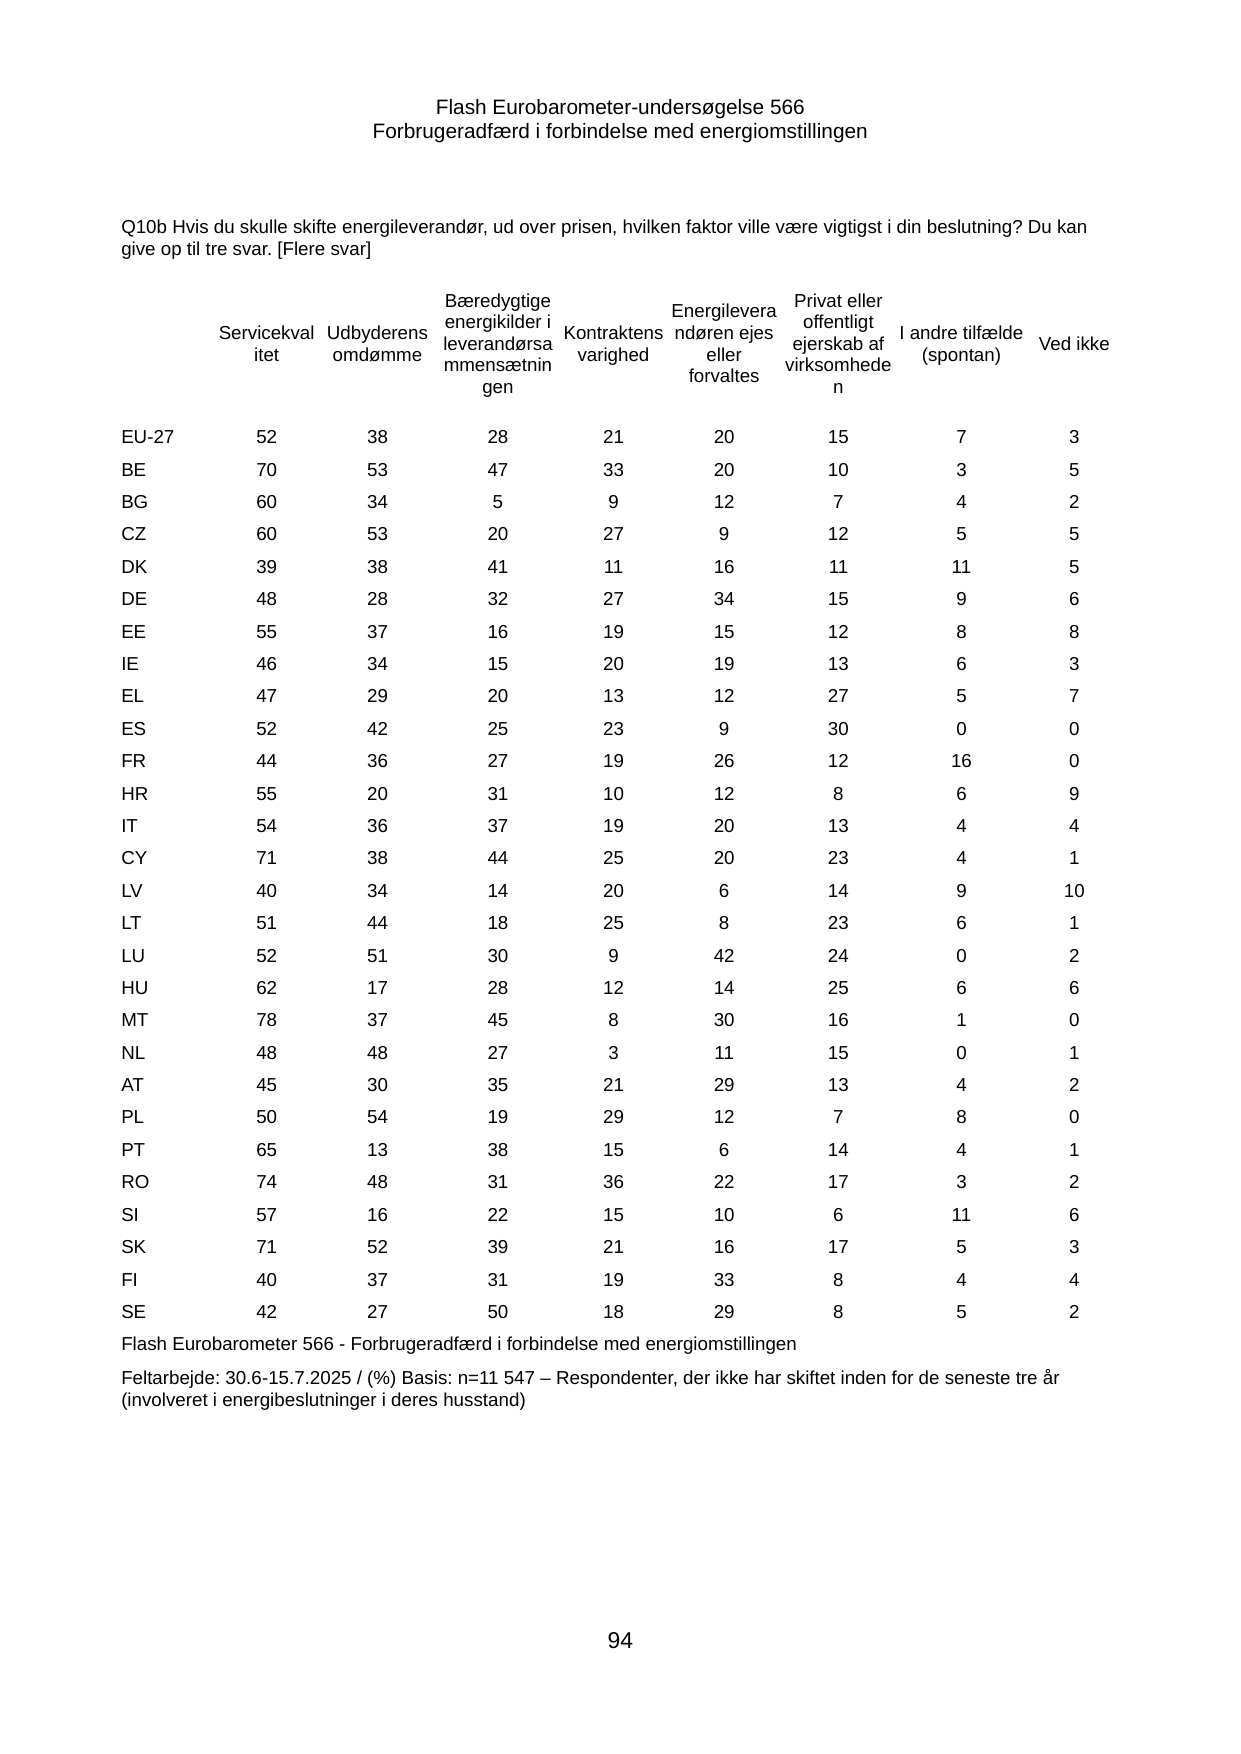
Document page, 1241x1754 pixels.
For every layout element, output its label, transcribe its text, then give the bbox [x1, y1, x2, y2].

table_cell Bæredygtige energikilder i leverandørsammensætningen [437, 266, 559, 421]
table_cell ES [118, 712, 215, 744]
table_cell 30 [780, 712, 896, 744]
table_cell 27 [437, 1036, 559, 1068]
table_cell 4 [896, 485, 1026, 518]
table_cell IE [118, 648, 215, 680]
table_cell 12 [559, 971, 668, 1004]
table_cell 44 [215, 745, 318, 777]
table_cell 5 [896, 518, 1026, 550]
table_cell Udbyderens omdømme [318, 266, 437, 421]
table_cell 19 [437, 1101, 559, 1133]
table_cell 27 [437, 745, 559, 777]
table_cell 6 [668, 874, 780, 907]
table_cell 6 [780, 1198, 896, 1231]
table_cell 14 [668, 971, 780, 1004]
table_cell 71 [215, 842, 318, 874]
table_cell 22 [437, 1198, 559, 1231]
table_cell 31 [437, 1263, 559, 1295]
table_cell 48 [215, 583, 318, 615]
table_cell 71 [215, 1231, 318, 1263]
table_cell 37 [318, 615, 437, 647]
table_cell 15 [559, 1198, 668, 1231]
table_cell Flash Eurobarometer 566 - Forbrugeradfærd i forbindelse med energiomstillingen [118, 1328, 1122, 1360]
table_cell EL [118, 680, 215, 712]
table_cell 28 [318, 583, 437, 615]
table_cell 4 [896, 1263, 1026, 1295]
table_cell 28 [437, 421, 559, 453]
table_cell 1 [1026, 1036, 1122, 1068]
table_cell 37 [437, 809, 559, 842]
table_cell 12 [668, 680, 780, 712]
table_cell 62 [215, 971, 318, 1004]
table_cell 29 [559, 1101, 668, 1133]
table_cell 52 [215, 712, 318, 744]
table_cell 16 [668, 550, 780, 583]
table_cell 20 [437, 680, 559, 712]
table_cell 4 [1026, 809, 1122, 842]
table_cell 38 [318, 421, 437, 453]
table_cell 52 [215, 939, 318, 971]
table_cell Feltarbejde: 30.6-15.7.2025 / (%) Basis: n=11 547 – Respondenter, der ikke har skiftet inden for de seneste tre år (involveret i energibeslutninger i deres husstand) [118, 1360, 1122, 1417]
table_cell 15 [437, 648, 559, 680]
table_cell 31 [437, 777, 559, 809]
table_cell 47 [437, 453, 559, 485]
table_cell 20 [668, 421, 780, 453]
table_cell 1 [1026, 1133, 1122, 1166]
table_cell 5 [896, 680, 1026, 712]
table_cell 30 [668, 1004, 780, 1036]
table_cell 47 [215, 680, 318, 712]
table_cell 34 [318, 485, 437, 518]
table_cell 27 [318, 1295, 437, 1328]
table_cell 11 [559, 550, 668, 583]
table_cell 3 [1026, 421, 1122, 453]
table_cell 26 [668, 745, 780, 777]
table_cell 6 [1026, 583, 1122, 615]
table_cell 48 [318, 1036, 437, 1068]
table_cell 4 [896, 842, 1026, 874]
table_cell 6 [896, 777, 1026, 809]
table_cell EE [118, 615, 215, 647]
table_cell 19 [559, 745, 668, 777]
table_cell 19 [559, 809, 668, 842]
table_cell 52 [318, 1231, 437, 1263]
table_cell 20 [668, 842, 780, 874]
table_cell 2 [1026, 485, 1122, 518]
table_cell 42 [318, 712, 437, 744]
table_cell 45 [437, 1004, 559, 1036]
table_cell 23 [559, 712, 668, 744]
table_cell 13 [780, 1069, 896, 1101]
table_cell 16 [668, 1231, 780, 1263]
table_cell 16 [780, 1004, 896, 1036]
table_cell 25 [780, 971, 896, 1004]
table_cell 30 [437, 939, 559, 971]
table_cell HR [118, 777, 215, 809]
table_cell Energileverandøren ejes eller forvaltes [668, 266, 780, 421]
table_cell 7 [780, 1101, 896, 1133]
table_cell 6 [896, 648, 1026, 680]
table_cell 78 [215, 1004, 318, 1036]
table_cell 36 [318, 809, 437, 842]
table_cell IT [118, 809, 215, 842]
table_cell 11 [896, 1198, 1026, 1231]
table_cell 14 [780, 874, 896, 907]
table_cell 6 [668, 1133, 780, 1166]
table_cell 48 [318, 1166, 437, 1198]
table_cell 21 [559, 421, 668, 453]
table_cell 34 [318, 874, 437, 907]
table_cell 7 [780, 485, 896, 518]
table_cell 27 [559, 518, 668, 550]
table_cell I andre tilfælde (spontan) [896, 266, 1026, 421]
table_cell 23 [780, 842, 896, 874]
table_cell 20 [668, 809, 780, 842]
table_cell DK [118, 550, 215, 583]
table_cell 11 [896, 550, 1026, 583]
table_cell 54 [318, 1101, 437, 1133]
table_cell RO [118, 1166, 215, 1198]
table_cell 39 [437, 1231, 559, 1263]
table_cell 70 [215, 453, 318, 485]
table_cell 51 [318, 939, 437, 971]
table_cell 15 [780, 1036, 896, 1068]
table_cell 3 [896, 1166, 1026, 1198]
table_cell 28 [437, 971, 559, 1004]
table_cell PL [118, 1101, 215, 1133]
table_cell 6 [1026, 971, 1122, 1004]
table_cell 33 [668, 1263, 780, 1295]
table_cell 14 [780, 1133, 896, 1166]
table_cell 9 [559, 939, 668, 971]
table_cell 16 [318, 1198, 437, 1231]
table_cell FI [118, 1263, 215, 1295]
table_cell 55 [215, 777, 318, 809]
table_cell 54 [215, 809, 318, 842]
table_cell PT [118, 1133, 215, 1166]
table_cell 52 [215, 421, 318, 453]
table_cell 57 [215, 1198, 318, 1231]
table_cell 34 [668, 583, 780, 615]
table_cell 25 [437, 712, 559, 744]
table_cell 20 [668, 453, 780, 485]
table_cell 8 [668, 907, 780, 939]
table_cell 50 [215, 1101, 318, 1133]
table_cell 15 [559, 1133, 668, 1166]
table_cell BG [118, 485, 215, 518]
table_cell 5 [896, 1231, 1026, 1263]
table_cell 2 [1026, 1166, 1122, 1198]
table_cell 1 [1026, 907, 1122, 939]
table_cell 8 [780, 1295, 896, 1328]
table_cell 21 [559, 1231, 668, 1263]
table_cell 0 [896, 712, 1026, 744]
table_cell 53 [318, 518, 437, 550]
table_cell 44 [318, 907, 437, 939]
table_cell 12 [668, 485, 780, 518]
table_cell 4 [896, 1133, 1026, 1166]
table_cell BE [118, 453, 215, 485]
table_cell 29 [668, 1069, 780, 1101]
table_cell LU [118, 939, 215, 971]
table_cell 3 [1026, 1231, 1122, 1263]
table_cell NL [118, 1036, 215, 1068]
table_cell 45 [215, 1069, 318, 1101]
table_cell 4 [896, 1069, 1026, 1101]
table_cell 13 [780, 648, 896, 680]
table_cell 19 [559, 1263, 668, 1295]
table_cell 0 [896, 939, 1026, 971]
table_cell 42 [668, 939, 780, 971]
table_cell 7 [1026, 680, 1122, 712]
table_cell 12 [780, 615, 896, 647]
table_cell 14 [437, 874, 559, 907]
table_cell 9 [668, 712, 780, 744]
table_cell 33 [559, 453, 668, 485]
table_cell 30 [318, 1069, 437, 1101]
table_cell 17 [780, 1166, 896, 1198]
table_cell 31 [437, 1166, 559, 1198]
table_cell 8 [896, 615, 1026, 647]
table_cell FR [118, 745, 215, 777]
table_cell 0 [1026, 1101, 1122, 1133]
table_cell 27 [780, 680, 896, 712]
table_cell 5 [437, 485, 559, 518]
table_cell 29 [318, 680, 437, 712]
table_cell 2 [1026, 939, 1122, 971]
table_cell 60 [215, 485, 318, 518]
table_cell 5 [1026, 518, 1122, 550]
table_cell 50 [437, 1295, 559, 1328]
table_cell 46 [215, 648, 318, 680]
table_cell 25 [559, 907, 668, 939]
table_cell 5 [1026, 550, 1122, 583]
table_cell [118, 266, 215, 421]
table_cell 20 [559, 874, 668, 907]
table_header Q10b Hvis du skulle skifte energileverandør, ud over prisen, hvilken faktor ville være vigtigst i din beslutning? Du kan give op til tre svar. [Flere svar] [118, 209, 1122, 266]
table_cell 0 [1026, 712, 1122, 744]
table_cell 20 [437, 518, 559, 550]
table_cell 44 [437, 842, 559, 874]
table_cell 74 [215, 1166, 318, 1198]
table_cell 8 [896, 1101, 1026, 1133]
table_cell Ved ikke [1026, 266, 1122, 421]
table_cell 9 [668, 518, 780, 550]
table_cell 37 [318, 1263, 437, 1295]
table_cell 9 [559, 485, 668, 518]
table_cell 53 [318, 453, 437, 485]
table_cell 2 [1026, 1069, 1122, 1101]
table_cell 9 [1026, 777, 1122, 809]
table_cell 0 [1026, 745, 1122, 777]
table_cell 11 [668, 1036, 780, 1068]
table_cell 5 [896, 1295, 1026, 1328]
table_cell 0 [1026, 1004, 1122, 1036]
table_cell 6 [1026, 1198, 1122, 1231]
table_cell 48 [215, 1036, 318, 1068]
table_cell 32 [437, 583, 559, 615]
table_cell EU-27 [118, 421, 215, 453]
table_cell Kontraktens varighed [559, 266, 668, 421]
table_cell Privat eller offentligt ejerskab af virksomheden [780, 266, 896, 421]
table_cell 15 [780, 421, 896, 453]
table_cell 36 [318, 745, 437, 777]
table_cell 1 [1026, 842, 1122, 874]
table_cell 23 [780, 907, 896, 939]
table_cell 51 [215, 907, 318, 939]
table_cell SE [118, 1295, 215, 1328]
table_cell 38 [318, 550, 437, 583]
table_cell AT [118, 1069, 215, 1101]
table_cell 38 [318, 842, 437, 874]
table_cell 36 [559, 1166, 668, 1198]
table_cell SI [118, 1198, 215, 1231]
table_cell 37 [318, 1004, 437, 1036]
table_cell 29 [668, 1295, 780, 1328]
table_cell 3 [1026, 648, 1122, 680]
table_cell 12 [780, 745, 896, 777]
table_cell 12 [780, 518, 896, 550]
table_cell 6 [896, 907, 1026, 939]
table_cell CY [118, 842, 215, 874]
table_cell CZ [118, 518, 215, 550]
table_cell 8 [559, 1004, 668, 1036]
table_cell Servicekvalitet [215, 266, 318, 421]
table_cell 2 [1026, 1295, 1122, 1328]
table_cell 7 [896, 421, 1026, 453]
table_cell LV [118, 874, 215, 907]
table_cell 35 [437, 1069, 559, 1101]
table_cell 1 [896, 1004, 1026, 1036]
table_cell 4 [1026, 1263, 1122, 1295]
table_cell 8 [1026, 615, 1122, 647]
table_cell 10 [559, 777, 668, 809]
table_cell 55 [215, 615, 318, 647]
table_cell 15 [668, 615, 780, 647]
table_cell 9 [896, 874, 1026, 907]
table_cell 13 [780, 809, 896, 842]
table_cell 13 [318, 1133, 437, 1166]
table_cell 21 [559, 1069, 668, 1101]
table_cell DE [118, 583, 215, 615]
table_cell 22 [668, 1166, 780, 1198]
table_cell 20 [559, 648, 668, 680]
table_cell 16 [437, 615, 559, 647]
table_cell 10 [780, 453, 896, 485]
table_cell HU [118, 971, 215, 1004]
table_cell 18 [437, 907, 559, 939]
table_cell 41 [437, 550, 559, 583]
table_cell 18 [559, 1295, 668, 1328]
table_cell 12 [668, 777, 780, 809]
table_cell 20 [318, 777, 437, 809]
table_cell 4 [896, 809, 1026, 842]
table_cell 8 [780, 1263, 896, 1295]
table_cell 9 [896, 583, 1026, 615]
table_cell 10 [668, 1198, 780, 1231]
table_cell 5 [1026, 453, 1122, 485]
table_cell SK [118, 1231, 215, 1263]
table_cell 27 [559, 583, 668, 615]
table_cell 39 [215, 550, 318, 583]
table_cell 12 [668, 1101, 780, 1133]
table_cell 3 [559, 1036, 668, 1068]
table_cell MT [118, 1004, 215, 1036]
table_cell 15 [780, 583, 896, 615]
table_cell 38 [437, 1133, 559, 1166]
table_cell 6 [896, 971, 1026, 1004]
table_cell 0 [896, 1036, 1026, 1068]
table_cell 65 [215, 1133, 318, 1166]
table_cell 19 [668, 648, 780, 680]
table_cell 25 [559, 842, 668, 874]
table_cell 17 [318, 971, 437, 1004]
table_cell 16 [896, 745, 1026, 777]
table_cell 40 [215, 874, 318, 907]
table_cell 11 [780, 550, 896, 583]
table_cell 60 [215, 518, 318, 550]
table_cell 42 [215, 1295, 318, 1328]
table_cell 13 [559, 680, 668, 712]
table_cell 40 [215, 1263, 318, 1295]
table_cell 17 [780, 1231, 896, 1263]
table_cell 8 [780, 777, 896, 809]
table_cell 3 [896, 453, 1026, 485]
table_cell 19 [559, 615, 668, 647]
table_cell 10 [1026, 874, 1122, 907]
table_cell 24 [780, 939, 896, 971]
table_cell 34 [318, 648, 437, 680]
table_cell LT [118, 907, 215, 939]
